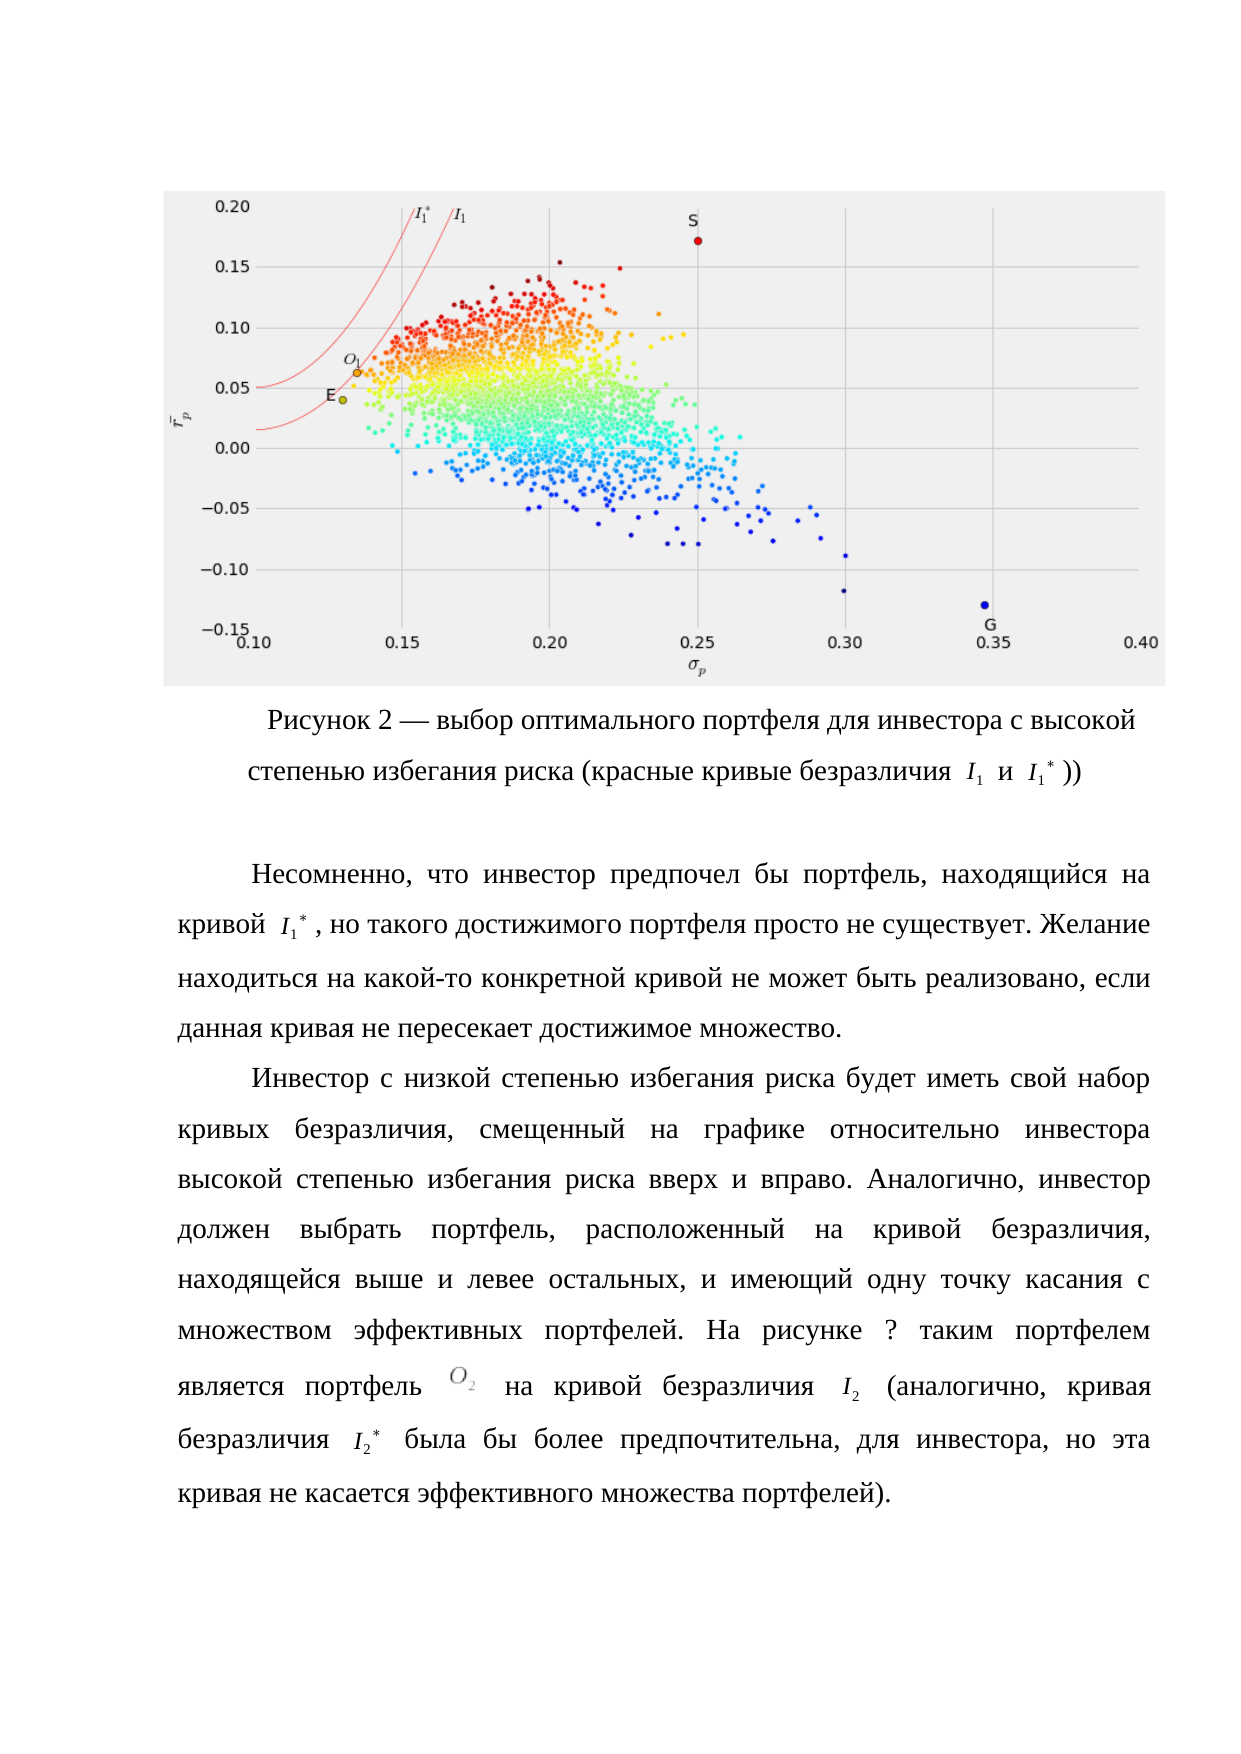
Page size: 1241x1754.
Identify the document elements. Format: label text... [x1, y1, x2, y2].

picture [163, 191, 1166, 686]
text [177, 174, 1152, 191]
text Инвестор с низкой степенью избегания риска будет иметь свой набор кривых безразличия, смещенный на графике относительно инвестора высокой степенью избегания риска вверх и вправо. Аналогично, инвестор должен выбрать портфель, расположенный на кривой безразличия, находящейся выше и левее остальных, и имеющий одну точку касания с множеством эффективных портфелей. На рисунке ? таким портфелем является портфель на кривой безразличия (аналогично, кривая безразличия была бы более предпочтительна, для инвестора, но эта кривая не касается эффективного множества портфелей). [177, 1060, 1152, 1508]
text Рисунок 2 — выбор оптимального портфеля для инвестора с высокой степенью избегания риска (красные кривые безразличия и )) [177, 686, 1152, 789]
text Несомненно, что инвестор предпочел бы портфель, находящийся на кривой , но такого достижимого портфеля просто не существует. Желание находиться на какой-то конкретной кривой не может быть реализовано, если данная кривая не пересекает достижимое множество. [177, 856, 1152, 1044]
